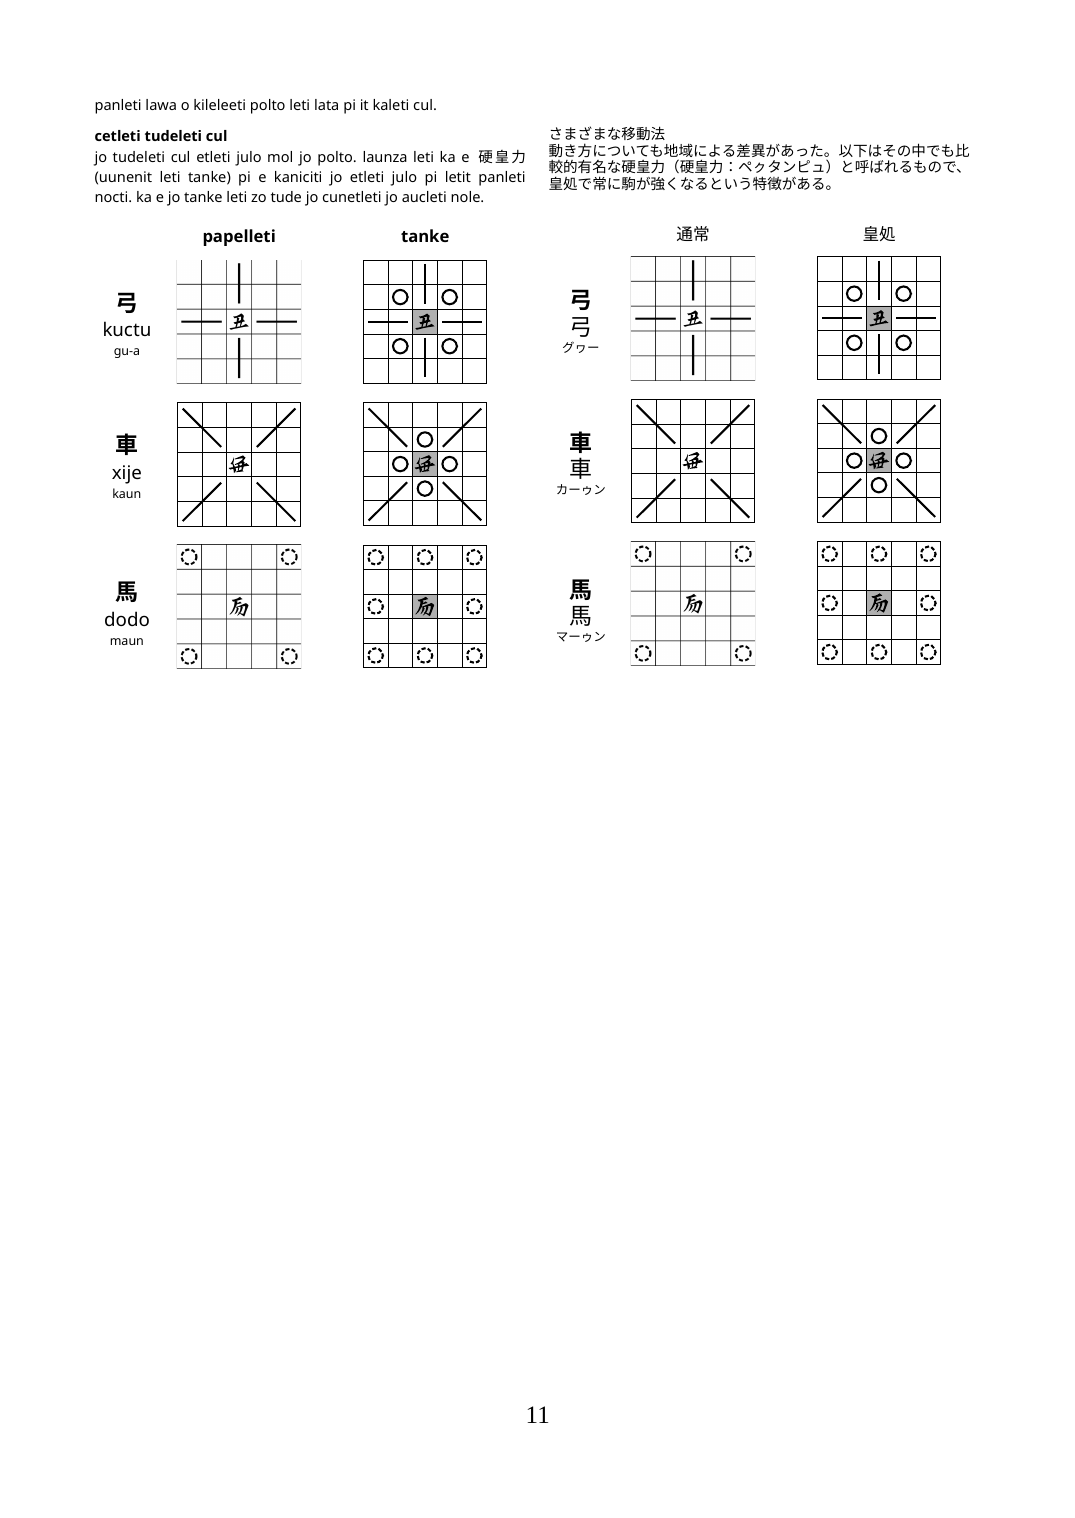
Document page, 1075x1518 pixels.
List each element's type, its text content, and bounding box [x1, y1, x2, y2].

table_cell [319, 539, 531, 689]
table_cell [773, 393, 984, 534]
table_cell [89, 212, 531, 820]
table_cell cetleti tudeleti cul jo tudeleti cul etleti julo mol jo polto. launza leti ka e 硬皇力 (uunenit leti tanke) pi e kaniciti jo etleti julo pi letit panleti nocti. ka e jo tanke leti zo tude jo cunetleti jo aucleti nole. [89, 120, 531, 212]
table_cell [614, 536, 772, 686]
table_header 通常 [614, 219, 772, 250]
table_cell [532, 120, 542, 212]
table_cell 車 xije kaun [95, 397, 159, 538]
table_header [549, 219, 613, 250]
table_header 皇処 [773, 219, 984, 250]
table_header tanke [319, 219, 531, 253]
table_cell 馬 馬 マーゥン [549, 536, 613, 686]
table_cell [319, 254, 531, 396]
table_cell [773, 536, 984, 686]
picture [176, 544, 302, 669]
table_cell 弓 kuctu gu-a [95, 254, 159, 396]
table_cell [543, 89, 985, 120]
table_cell 馬 dodo maun [95, 539, 159, 689]
table_header [95, 219, 159, 253]
table_cell [773, 251, 984, 392]
table_cell [160, 254, 318, 396]
table_cell さまざまな移動法 動き方についても地域による差異があった。以下はその中でも比較的有名な硬皇力（硬皇力：ペㇰタンピュ）と呼ばれるもので、皇処で常に駒が強くなるという特徴がある。 [543, 120, 985, 212]
table_cell [614, 251, 772, 392]
table_cell [532, 212, 542, 820]
table_cell 車 車 カーゥン [549, 393, 613, 534]
table_cell 弓 弓 グヮー [549, 251, 613, 392]
table_cell [614, 393, 772, 534]
table_cell [160, 397, 318, 538]
table_cell [319, 397, 531, 538]
picture [630, 541, 756, 666]
picture [630, 256, 756, 381]
picture [176, 260, 302, 384]
table_cell [532, 89, 542, 120]
table_cell [543, 212, 985, 820]
table_header papelleti [160, 219, 318, 253]
table_cell panleti lawa o kileleeti polto leti lata pi it kaleti cul. [89, 89, 531, 120]
table_cell [160, 539, 318, 689]
